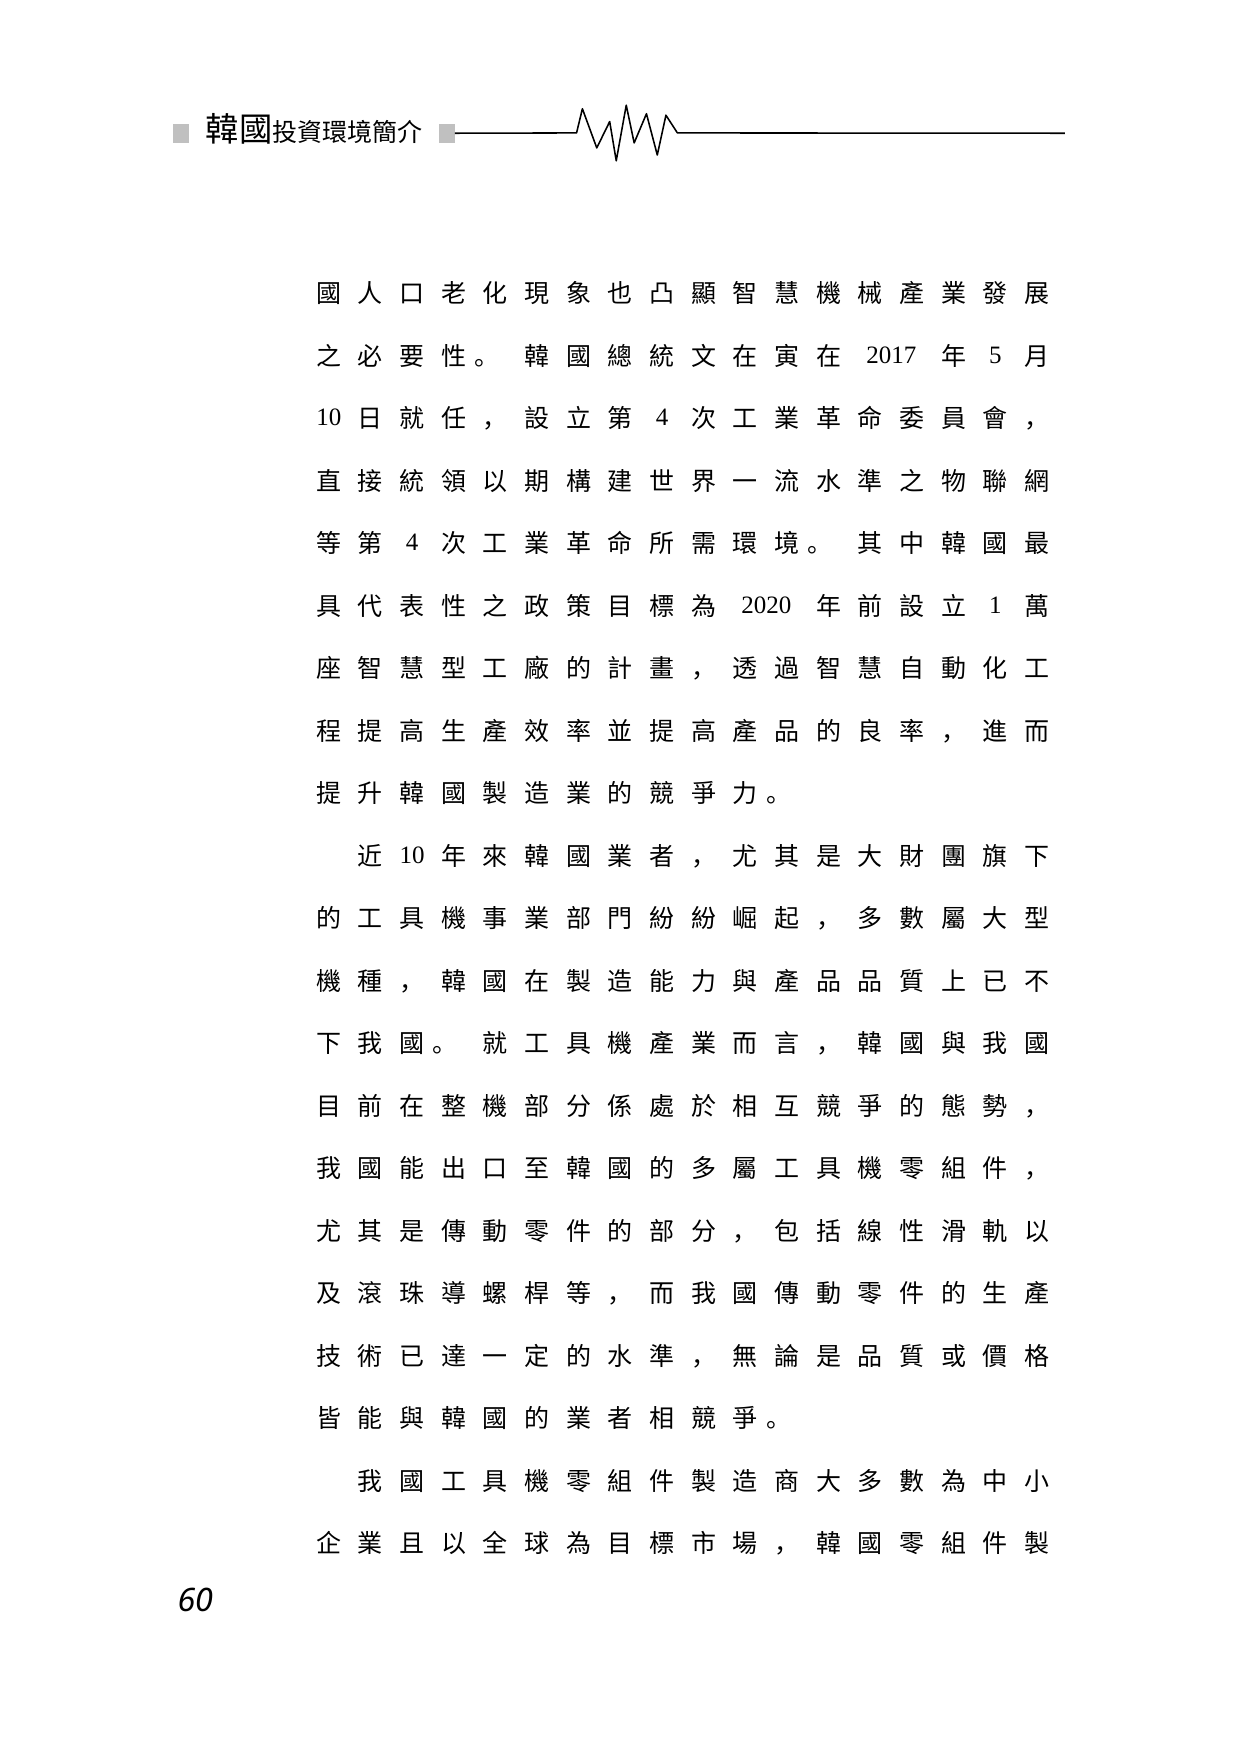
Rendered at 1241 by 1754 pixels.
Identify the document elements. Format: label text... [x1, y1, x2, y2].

text 近10年來韓國業者，尤其是大財團旗下的工具機事業部門紛紛崛起，多數屬大型機種，韓國在製造能力與產品品質上已不下我國。就工具機產業而言，韓國與我國目前在整機部分係處於相互競爭的態勢，我國能出口至韓國的多屬工具機零組件，尤其是傳動零件的部分，包括線性滑軌以及滾珠導螺桿等，而我國傳動零件的生產技術已達一定的水準，無論是品質或價格皆能與韓國的業者相競爭。 [281, 813, 1058, 1438]
text 我國工具機零組件製造商大多數為中小企業且以全球為目標市場，韓國零組件製 [281, 1438, 1058, 1563]
text 國人口老化現象也凸顯智慧機械產業發展之必要性。韓國總統文在寅在2017年5月10日就任，設立第4次工業革命委員會，直接統領以期構建世界一流水準之物聯網等第4次工業革命所需環境。其中韓國最具代表性之政策目標為2020年前設立1萬座智慧型工廠的計畫，透過智慧自動化工程提高生產效率並提高產品的良率，進而提升韓國製造業的競爭力。 [281, 250, 1058, 813]
